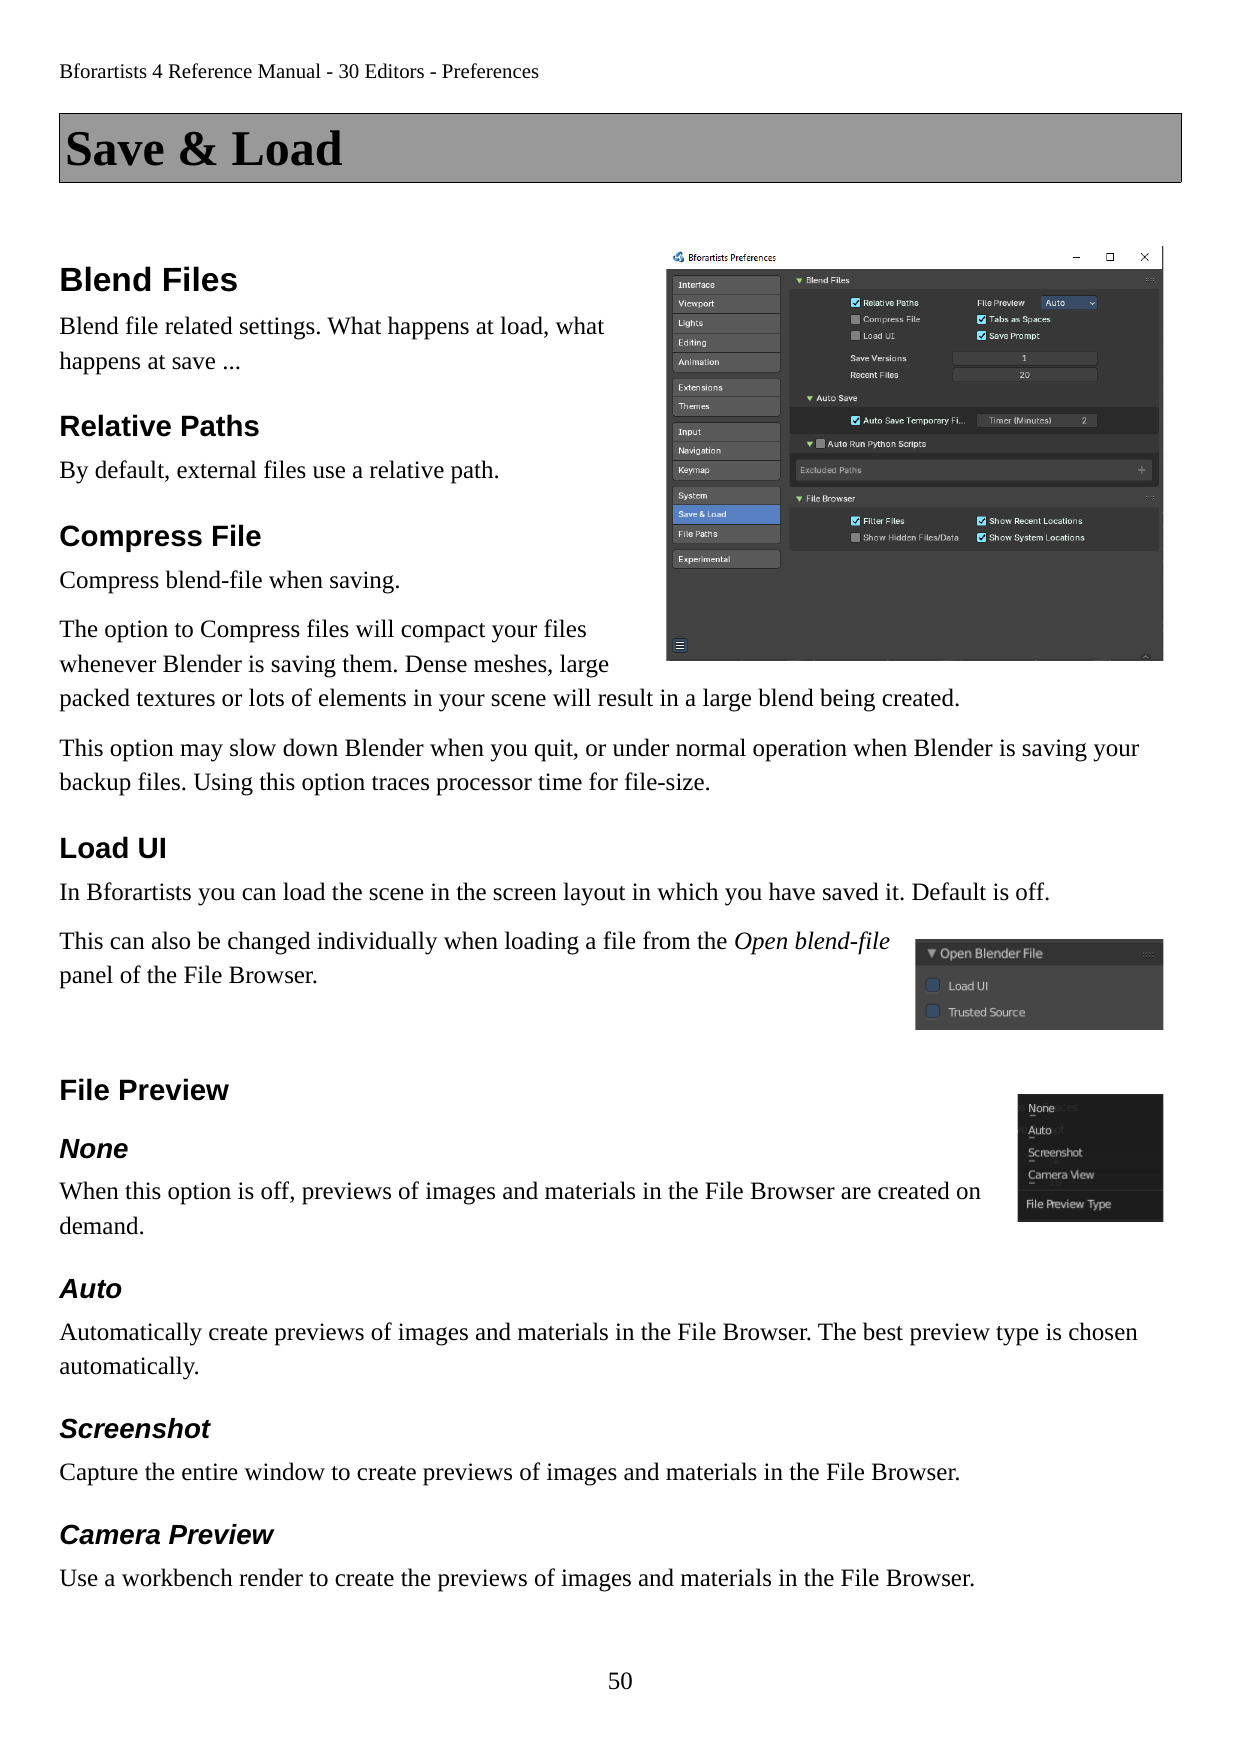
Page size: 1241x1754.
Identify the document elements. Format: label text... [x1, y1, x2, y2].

subtitle Auto [59, 1272, 1181, 1304]
subtitle None [59, 1132, 1017, 1164]
subtitle Blend Files [59, 260, 666, 299]
subtitle [1164, 1132, 1181, 1164]
subtitle [1164, 409, 1181, 443]
text Automatically create previews of images and materials in the File Browser. The best preview type is chosen automatically. [59, 1317, 1181, 1380]
text By default, external files use a relative path. [59, 456, 666, 484]
text This option may slow down Blender when you quit, or under normal operation when Blender is saving your backup files. Using this option traces processor time for file-size. [59, 733, 1181, 796]
picture [666, 246, 1164, 661]
text This can also be changed individually when loading a file from the Open blend-file panel of the File Browser. [59, 926, 1181, 989]
text When this option is off, previews of images and materials in the File Browser are created on demand. [59, 1176, 1181, 1239]
subtitle [1164, 260, 1181, 299]
subtitle Camera Preview [59, 1519, 1181, 1551]
subtitle [1164, 519, 1181, 553]
subtitle Compress File [59, 519, 666, 553]
text The option to Compress files will compact your files whenever Blender is saving them. Dense meshes, large packed textures or lots of elements in your scene will result in a large blend being created. [59, 614, 1181, 712]
text Capture the entire window to create previews of images and materials in the File Browser. [59, 1457, 1181, 1486]
text Blend file related settings. What happens at load, what happens at save ... [59, 311, 666, 374]
text Compress blend-file when saving. [59, 566, 666, 594]
subtitle Load UI [59, 831, 1181, 864]
picture [915, 939, 1164, 1030]
picture [1017, 1094, 1164, 1222]
text In Bforartists you can load the scene in the screen layout in which you have saved it. Default is off. [59, 877, 1181, 906]
subtitle File Preview [59, 1073, 1181, 1107]
text Use a workbench render to create the previews of images and materials in the File Browser. [59, 1563, 1181, 1592]
table_header Save & Load [60, 114, 1181, 182]
subtitle Screenshot [59, 1413, 1181, 1445]
subtitle Relative Paths [59, 409, 666, 443]
